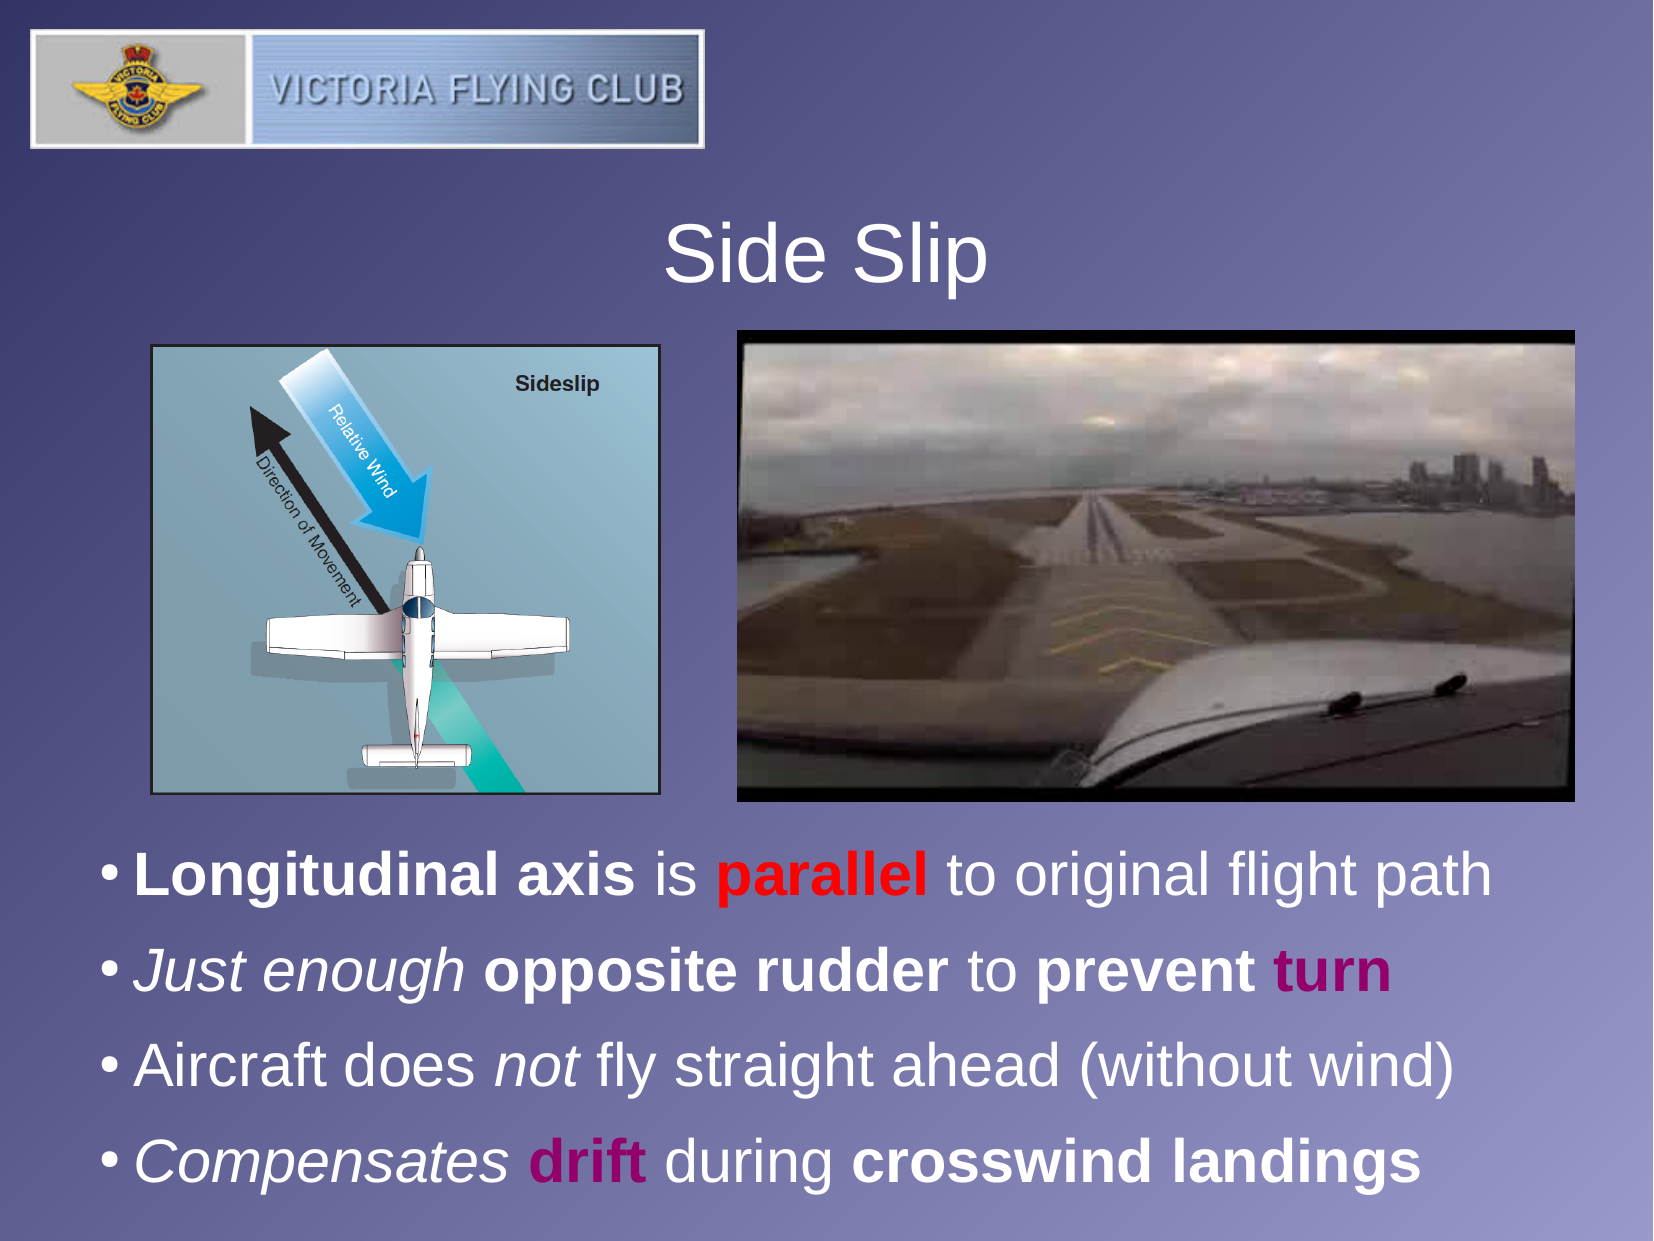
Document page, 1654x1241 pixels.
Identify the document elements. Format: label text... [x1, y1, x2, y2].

picture [30, 29, 705, 149]
list Longitudinal axis is parallel to original flight path Just enough opposite rudder to prevent turn Aircraft does not fly straight ahead (without wind) Compensates drift during crosswind landings [82, 840, 1571, 1201]
text_box [736, 330, 1576, 803]
title Side Slip [82, 150, 1571, 358]
picture [150, 344, 661, 796]
